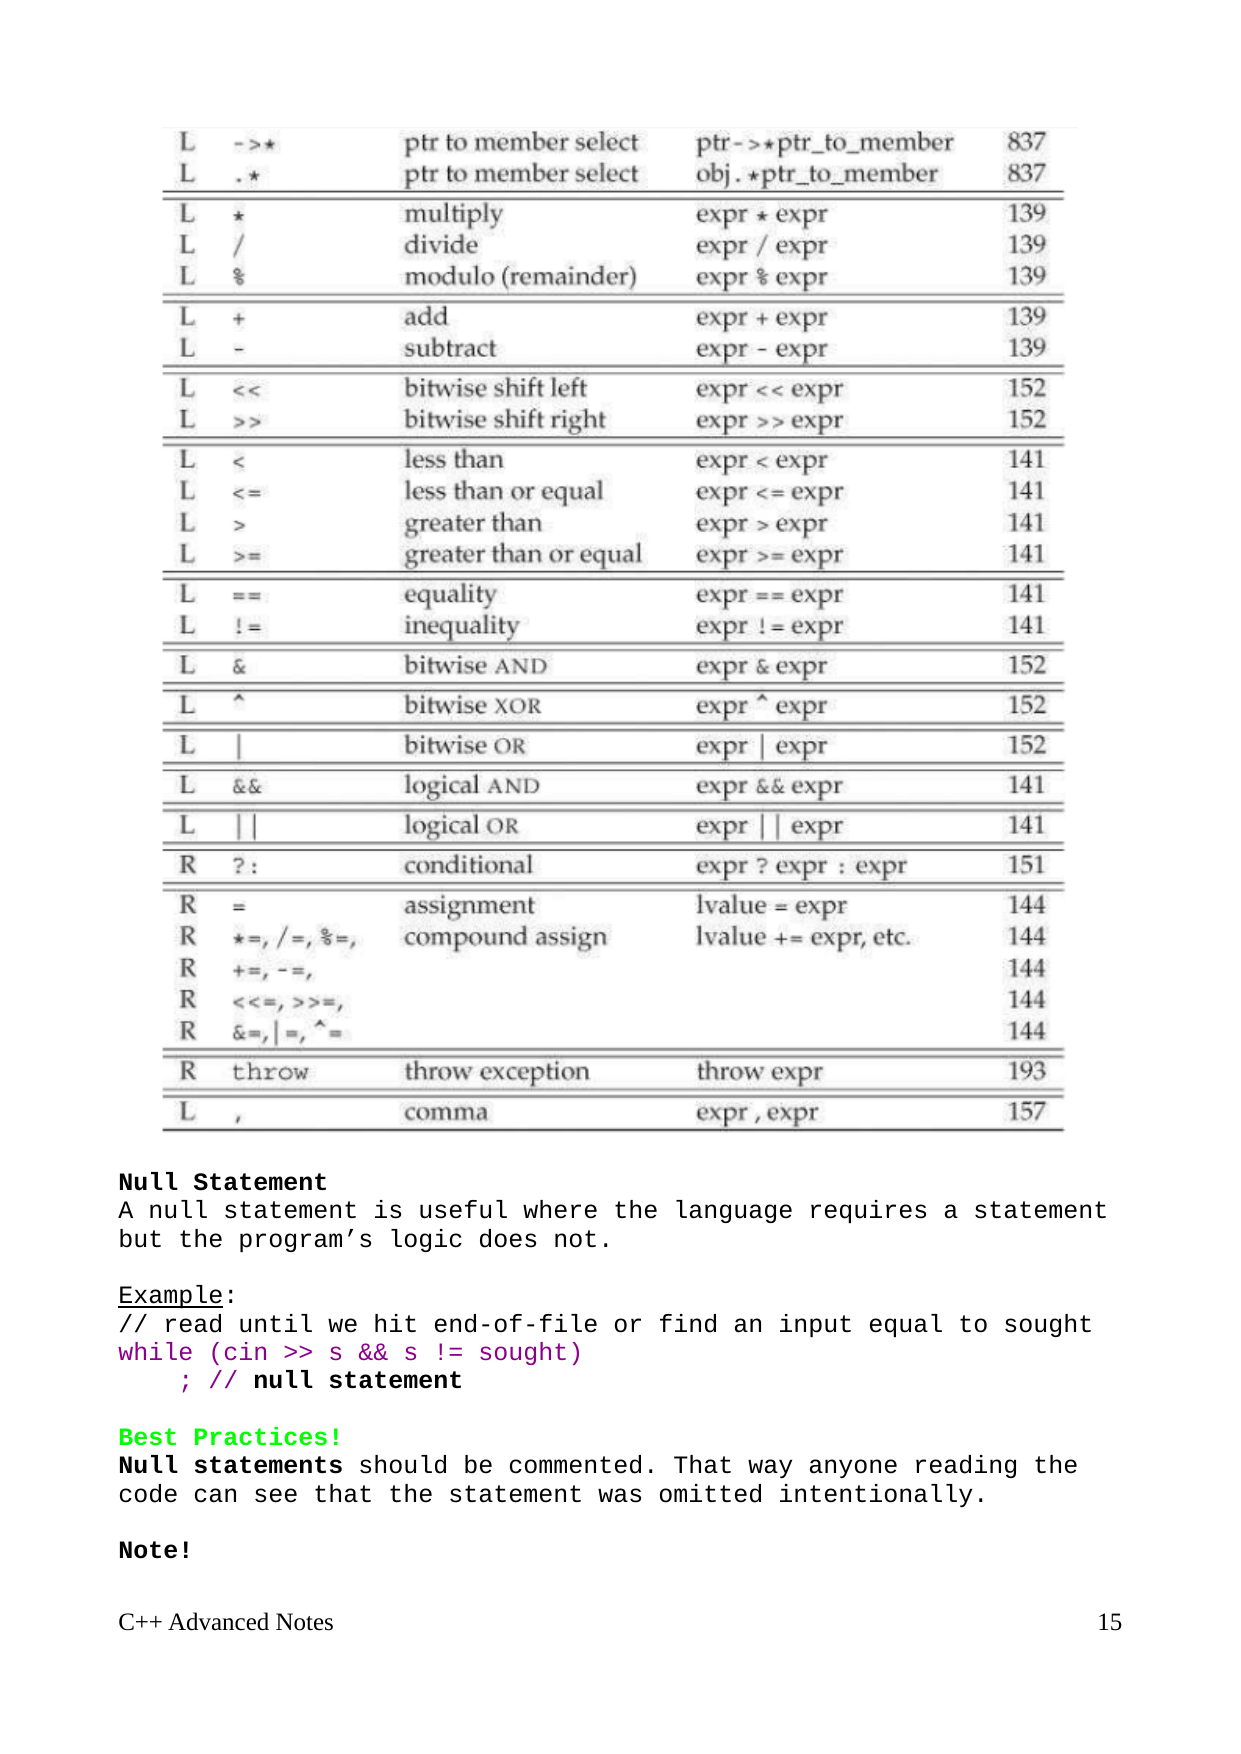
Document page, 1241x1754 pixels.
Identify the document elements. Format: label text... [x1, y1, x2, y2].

text Note! [118, 1538, 1122, 1566]
text Null Statement [118, 1169, 1122, 1198]
text Best Practices! [118, 1424, 1122, 1453]
text // read until we hit end-of-file or find an input equal to sought [118, 1311, 1122, 1339]
picture [162, 127, 1078, 1142]
text while (cin >> s && s != sought) [118, 1339, 1122, 1368]
text Example: [118, 1283, 1122, 1311]
text A null statement is useful where the language requires a statement but the program’s logic does not. [118, 1198, 1122, 1254]
text ; // null statement [118, 1368, 1122, 1396]
text Null statements should be commented. That way anyone reading the code can see that the statement was omitted intentionally. [118, 1453, 1122, 1509]
